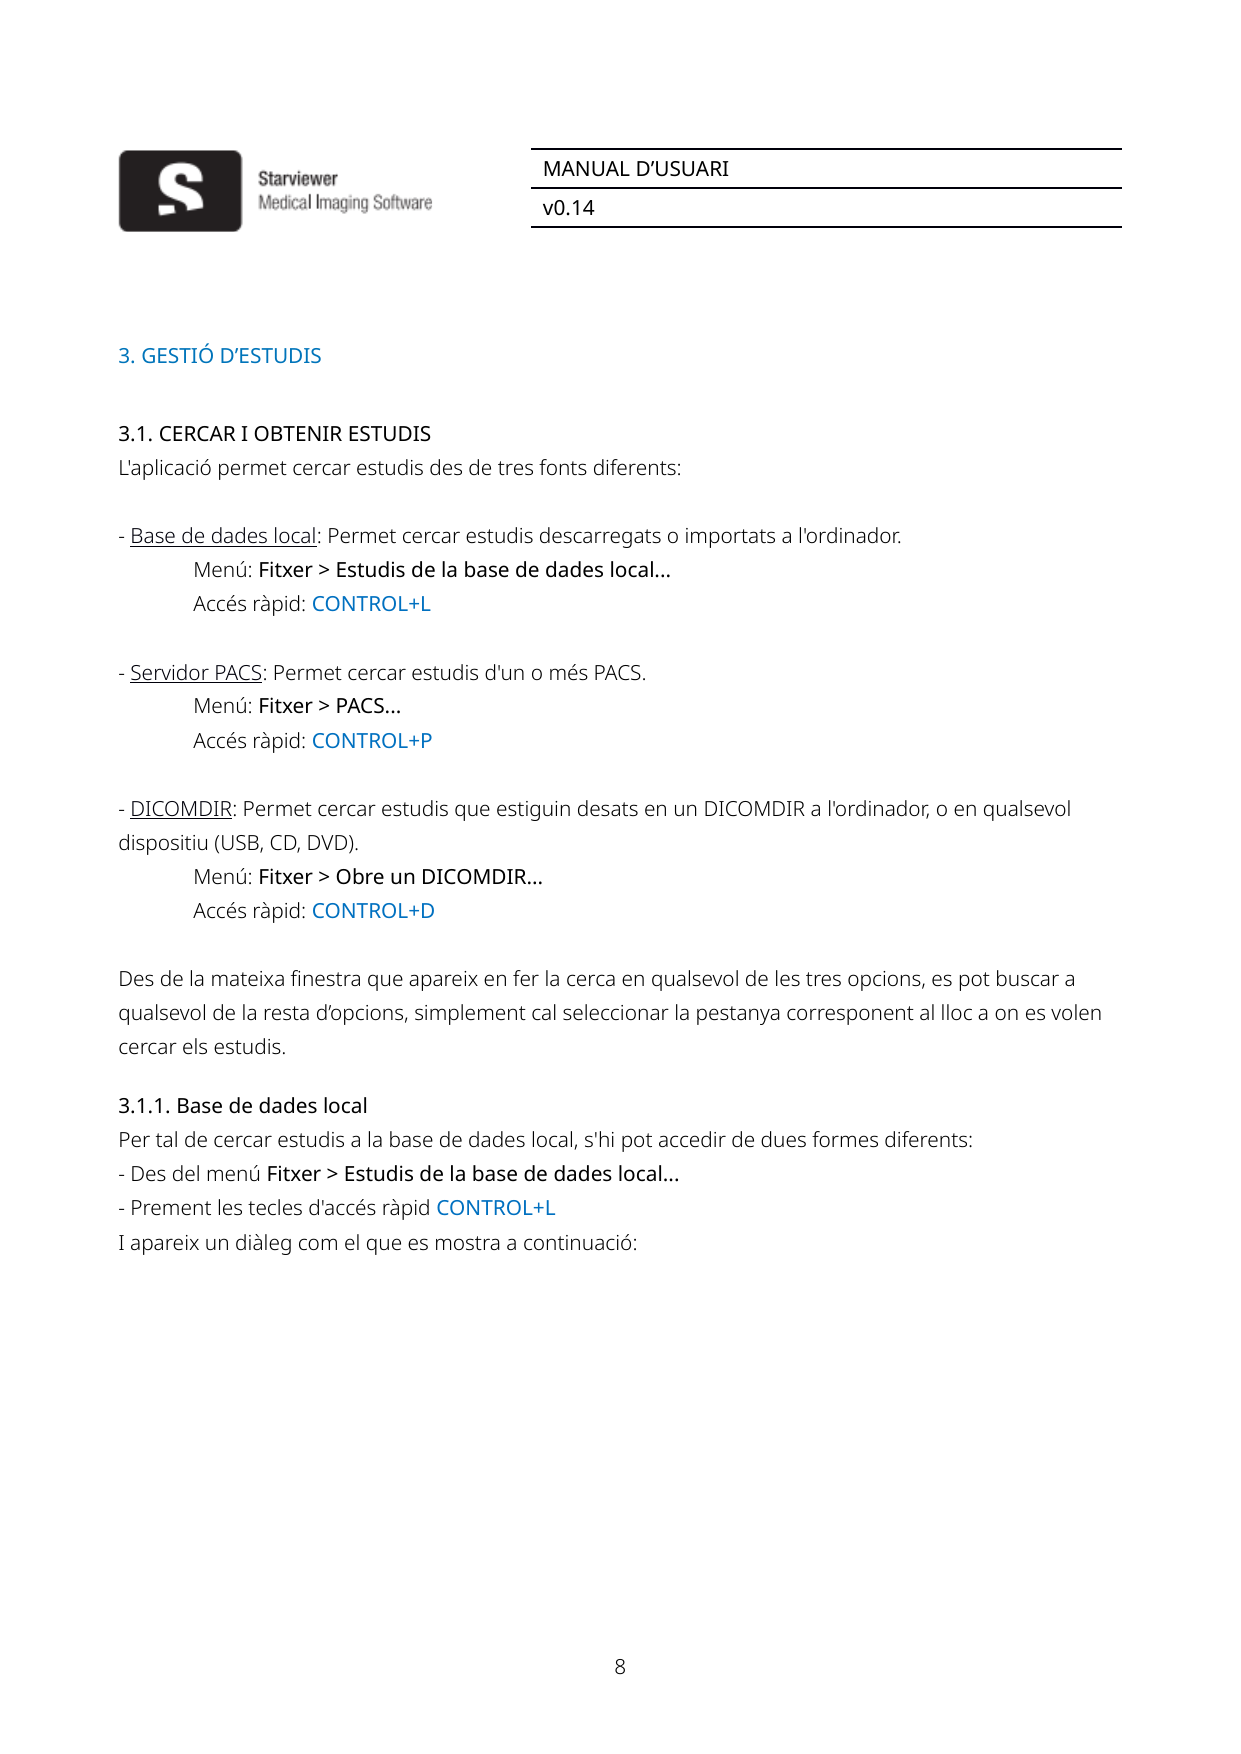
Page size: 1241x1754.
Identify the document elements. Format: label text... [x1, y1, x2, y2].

text Menú: Fitxer > Estudis de la base de dades local... [118, 555, 1122, 584]
text Accés ràpid: CONTROL+P [118, 726, 1122, 754]
text - Des del menú Fitxer > Estudis de la base de dades local... [118, 1159, 1122, 1188]
text I apareix un diàleg com el que es mostra a continuació: [118, 1228, 1122, 1256]
text - DICOMDIR: Permet cercar estudis que estiguin desats en un DICOMDIR a l'ordinador, o en qualsevol dispositiu (USB, CD, DVD). [118, 794, 1122, 856]
subtitle Gestió d’estudis [118, 341, 1122, 370]
text Accés ràpid: CONTROL+L [118, 589, 1122, 618]
text Per tal de cercar estudis a la base de dades local, s'hi pot accedir de dues formes diferents: [118, 1125, 1122, 1154]
text Accés ràpid: CONTROL+D [118, 896, 1122, 924]
text - Servidor PACS: Permet cercar estudis d'un o més PACS. [118, 658, 1122, 686]
text Menú: Fitxer > Obre un DICOMDIR... [118, 862, 1122, 890]
subtitle Cercar i obtenir estudis [118, 419, 1122, 448]
text - Base de dades local: Permet cercar estudis descarregats o importats a l'ordinador. [118, 521, 1122, 550]
text - Prement les tecles d'accés ràpid CONTROL+L [118, 1193, 1122, 1222]
subtitle Base de dades local [118, 1091, 1122, 1120]
text L'aplicació permet cercar estudis des de tres fonts diferents: [118, 453, 1122, 482]
text Menú: Fitxer > PACS... [118, 692, 1122, 720]
text Des de la mateixa finestra que apareix en fer la cerca en qualsevol de les tres opcions, es pot buscar a qualsevol de la resta d’opcions, simplement cal seleccionar la pestanya corresponent al lloc a on es volen cercar els estudis. [118, 964, 1122, 1061]
